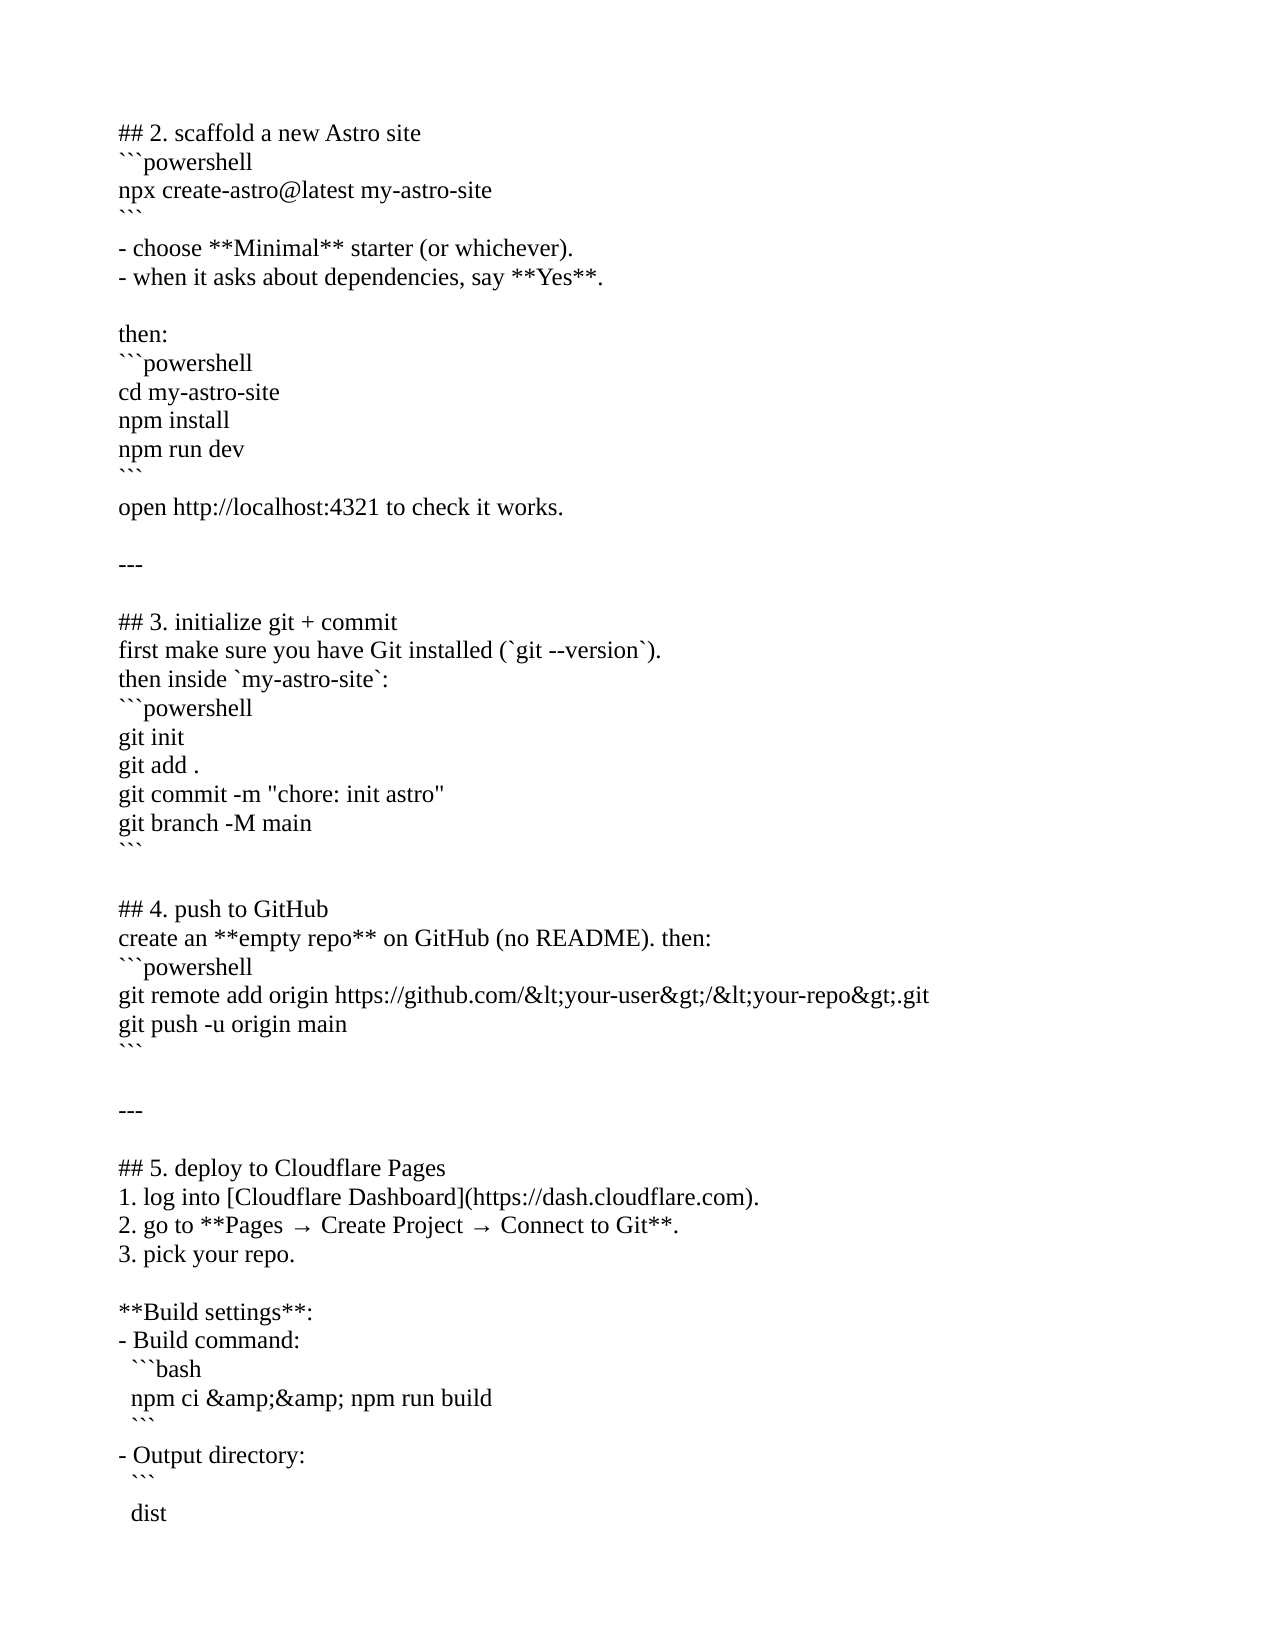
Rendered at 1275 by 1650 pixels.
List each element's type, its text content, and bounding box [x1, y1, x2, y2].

text 2. go to **Pages → Create Project → Connect to Git**. [118, 1211, 1157, 1239]
text **Build settings**: [118, 1297, 1157, 1326]
text ```powershell [118, 147, 1157, 176]
text ## 3. initialize git + commit [118, 607, 1157, 636]
text --- [118, 1096, 1157, 1124]
text npm run dev [118, 434, 1157, 463]
text - Build command: [118, 1326, 1157, 1354]
text ```powershell [118, 693, 1157, 722]
text ``` [118, 1038, 1157, 1067]
text open http://localhost:4321 to check it works. [118, 492, 1157, 521]
text create an **empty repo** on GitHub (no README). then: [118, 923, 1157, 952]
text npm install [118, 406, 1157, 434]
text git branch -M main [118, 808, 1157, 837]
text - Output directory: [118, 1441, 1157, 1469]
text git init [118, 722, 1157, 751]
text - choose **Minimal** starter (or whichever). [118, 233, 1157, 262]
text 1. log into [Cloudflare Dashboard](https://dash.cloudflare.com). [118, 1182, 1157, 1211]
text ``` [118, 1412, 1157, 1441]
text ```powershell [118, 952, 1157, 981]
text dist [118, 1498, 1157, 1527]
text cd my-astro-site [118, 377, 1157, 406]
text ## 2. scaffold a new Astro site [118, 118, 1157, 147]
text 3. pick your repo. [118, 1239, 1157, 1268]
text ```powershell [118, 348, 1157, 377]
text ``` [118, 204, 1157, 233]
text ``` [118, 1469, 1157, 1498]
text ``` [118, 463, 1157, 492]
text ## 5. deploy to Cloudflare Pages [118, 1153, 1157, 1182]
text git remote add origin https://github.com/&lt;your-user&gt;/&lt;your-repo&gt;.git [118, 981, 1157, 1009]
text - when it asks about dependencies, say **Yes**. [118, 262, 1157, 291]
text ``` [118, 837, 1157, 866]
text ```bash [118, 1354, 1157, 1383]
text git add . [118, 751, 1157, 779]
text then inside `my-astro-site`: [118, 664, 1157, 693]
text git commit -m "chore: init astro" [118, 779, 1157, 808]
text --- [118, 549, 1157, 578]
text npm ci &amp;&amp; npm run build [118, 1383, 1157, 1412]
text npx create-astro@latest my-astro-site [118, 176, 1157, 204]
text then: [118, 319, 1157, 348]
text git push -u origin main [118, 1009, 1157, 1038]
text first make sure you have Git installed (`git --version`). [118, 636, 1157, 664]
text ## 4. push to GitHub [118, 894, 1157, 923]
